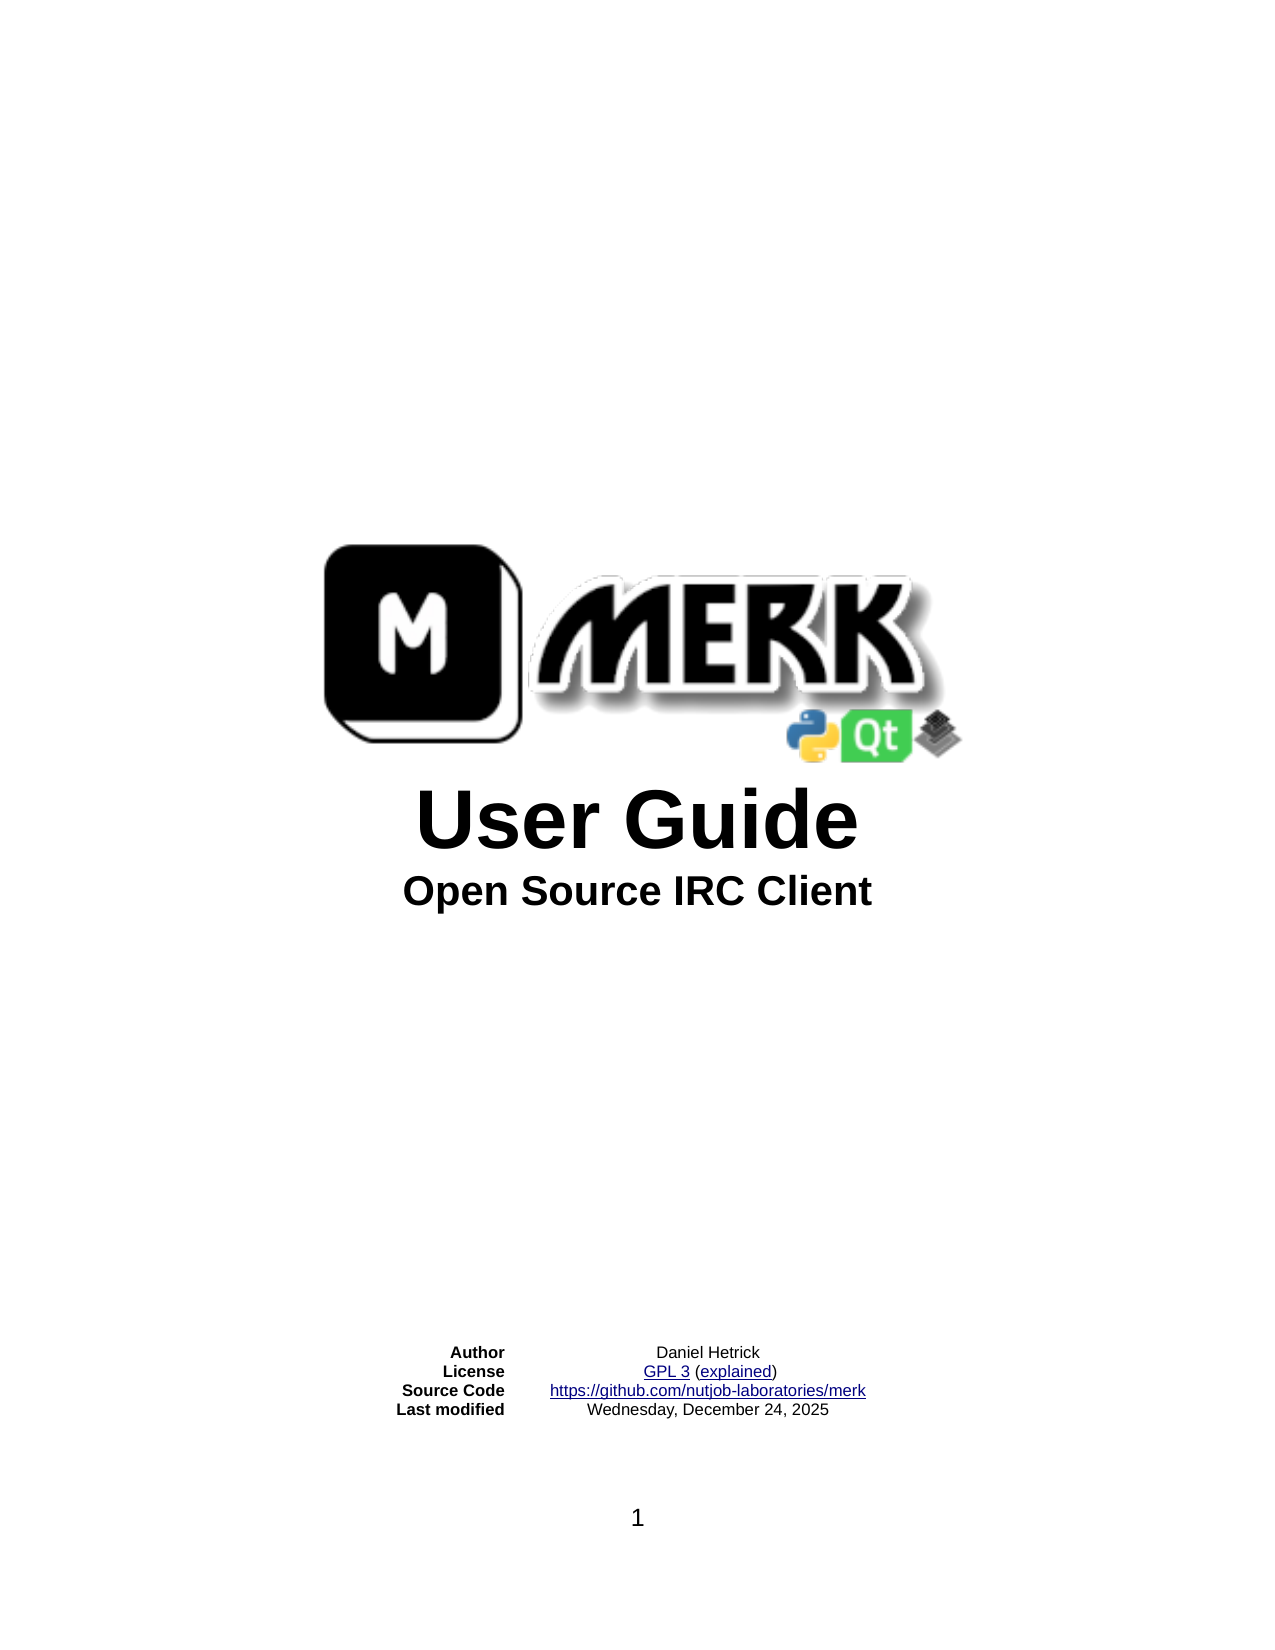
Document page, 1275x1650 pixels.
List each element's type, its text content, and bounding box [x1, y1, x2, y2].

table_cell License [378, 1362, 518, 1381]
table_header Daniel Hetrick [519, 1343, 897, 1362]
table_cell Wednesday, December 24, 2025 [519, 1400, 897, 1419]
table_cell https://github.com/nutjob-laboratories/merk [519, 1381, 897, 1400]
table_cell Source Code [378, 1381, 518, 1400]
table_cell GPL 3 (explained) [519, 1362, 897, 1381]
text User Guide [118, 771, 1157, 866]
text Open Source IRC Client [118, 866, 1157, 914]
table_cell Last modified [378, 1400, 518, 1419]
picture [304, 520, 971, 771]
table_header Author [378, 1343, 518, 1362]
